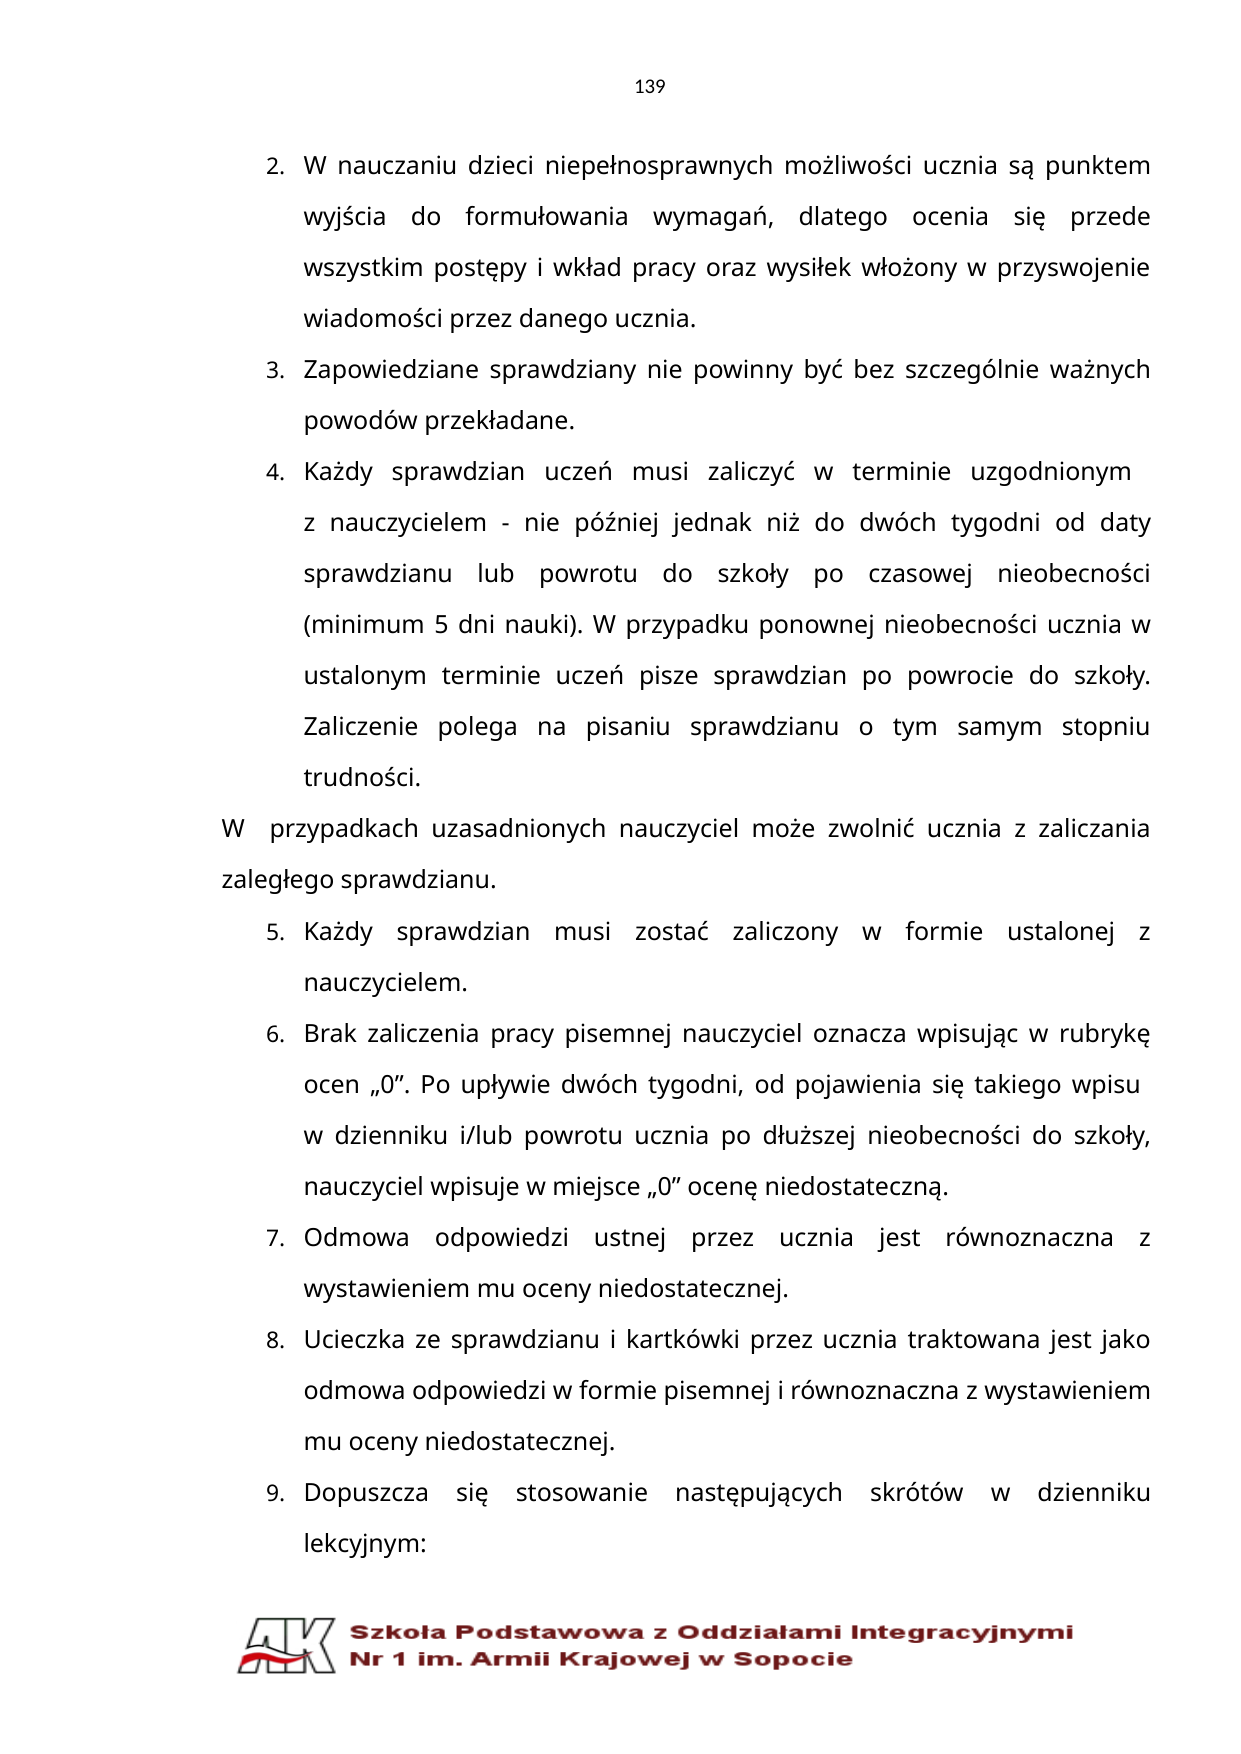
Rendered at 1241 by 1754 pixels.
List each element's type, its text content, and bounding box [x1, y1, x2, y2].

list Każdy sprawdzian musi zostać zaliczony w formie ustalonej z nauczycielem. [266, 913, 1152, 998]
list W nauczaniu dzieci niepełnosprawnych możliwości ucznia są punktem wyjścia do formułowania wymagań, dlatego ocenia się przede wszystkim postępy i wkład pracy oraz wysiłek włożony w przyswojenie wiadomości przez danego ucznia. [266, 148, 1152, 335]
list Dopuszcza się stosowanie następujących skrótów w dzienniku lekcyjnym: [266, 1475, 1152, 1560]
list Zapowiedziane sprawdziany nie powinny być bez szczególnie ważnych powodów przekładane. [266, 352, 1152, 437]
picture [236, 1611, 1122, 1680]
list Odmowa odpowiedzi ustnej przez ucznia jest równoznaczna z wystawieniem mu oceny niedostatecznej. [266, 1219, 1152, 1304]
list Ucieczka ze sprawdzianu i kartkówki przez ucznia traktowana jest jako odmowa odpowiedzi w formie pisemnej i równoznaczna z wystawieniem mu oceny niedostatecznej. [266, 1322, 1152, 1458]
text W przypadkach uzasadnionych nauczyciel może zwolnić ucznia z zaliczania zaległego sprawdzianu. [221, 811, 1152, 896]
list Brak zaliczenia pracy pisemnej nauczyciel oznacza wpisując w rubrykę ocen „0”. Po upływie dwóch tygodni, od pojawienia się takiego wpisu w dzienniku i/lub powrotu ucznia po dłuższej nieobecności do szkoły, nauczyciel wpisuje w miejsce „0” ocenę niedostateczną. [266, 1015, 1152, 1202]
list Każdy sprawdzian uczeń musi zaliczyć w terminie uzgodnionym z nauczycielem - nie później jednak niż do dwóch tygodni od daty sprawdzianu lub powrotu do szkoły po czasowej nieobecności (minimum 5 dni nauki). W przypadku ponownej nieobecności ucznia w ustalonym terminie uczeń pisze sprawdzian po powrocie do szkoły. Zaliczenie polega na pisaniu sprawdzianu o tym samym stopniu trudności. [266, 454, 1152, 794]
